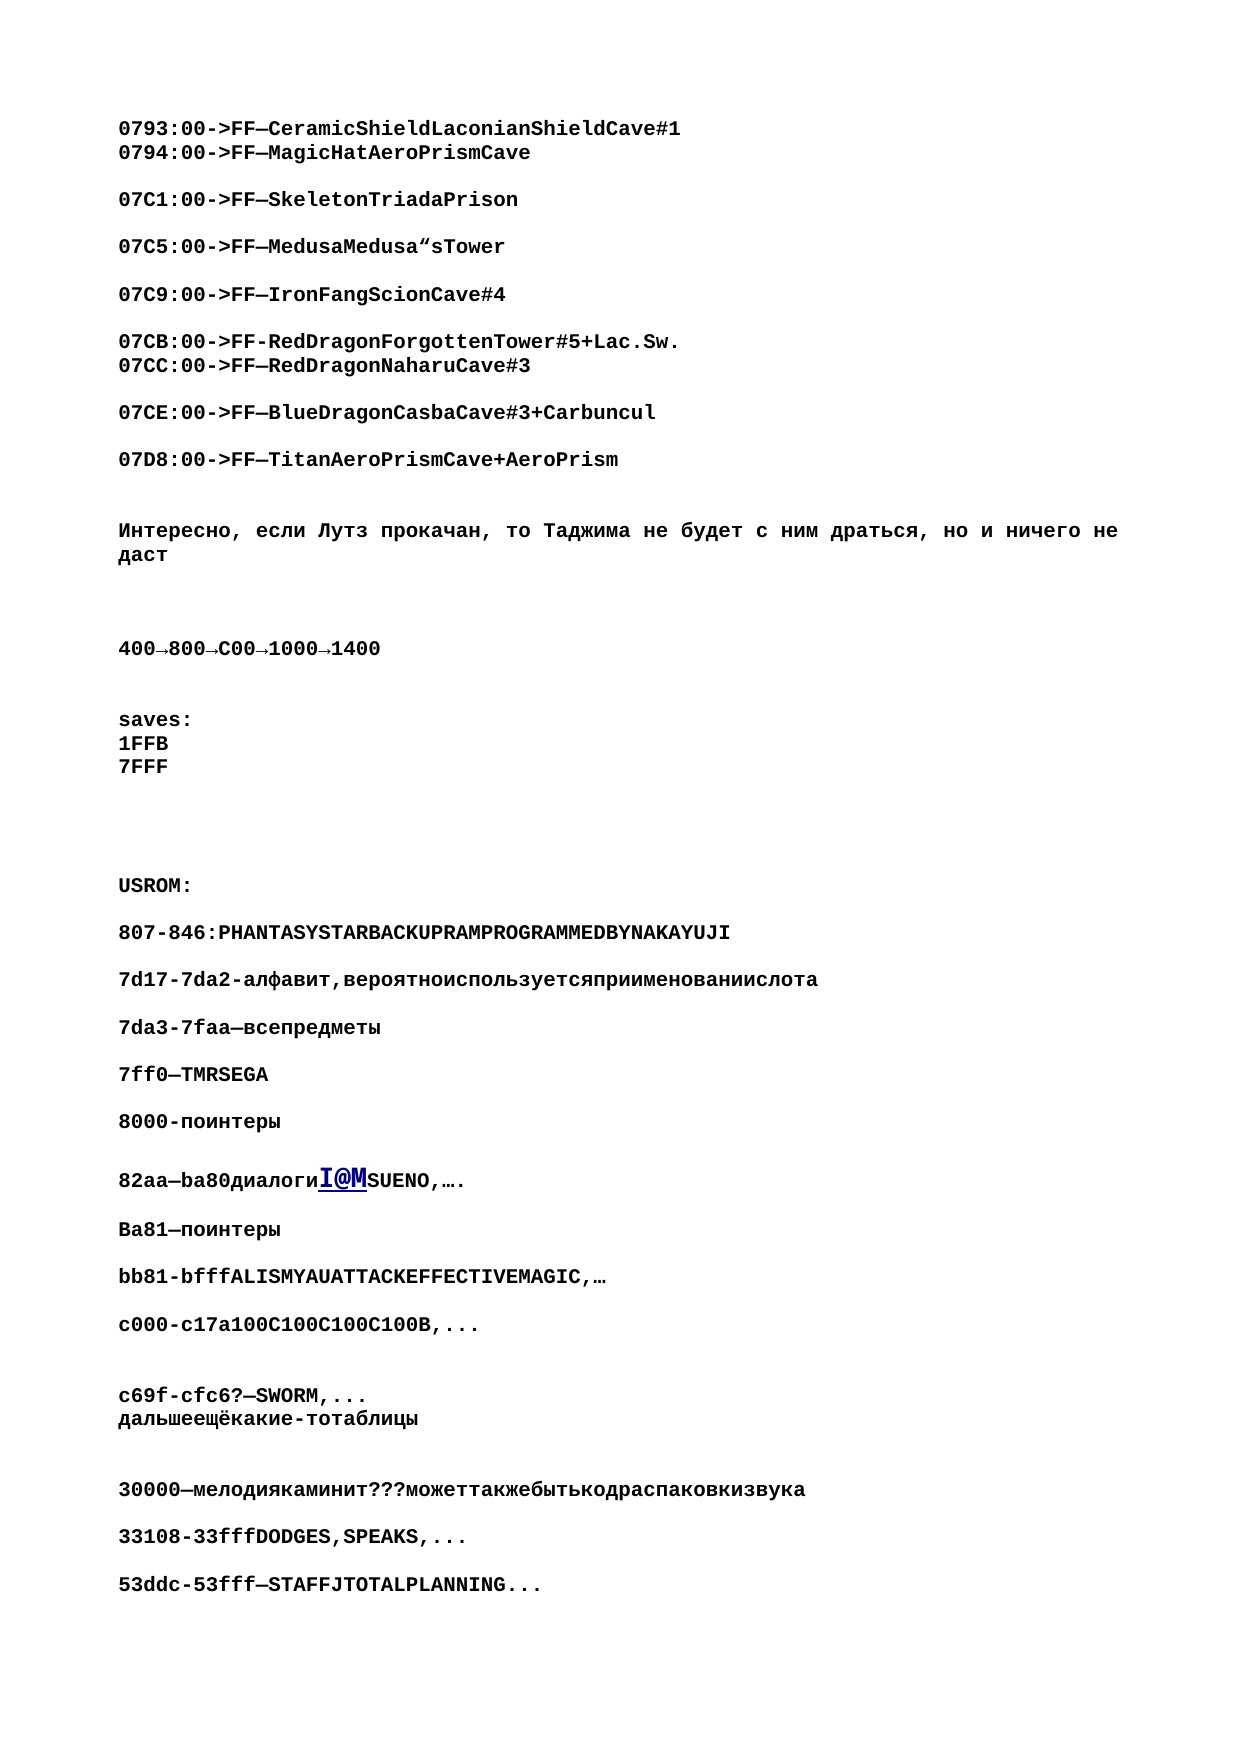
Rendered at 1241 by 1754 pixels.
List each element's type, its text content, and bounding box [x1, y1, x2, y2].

text 400→800→C00→1000→1400 [118, 638, 1122, 662]
text 8000-поинтеры [118, 1111, 1122, 1135]
text 07CE:00->FF—BlueDragonCasbaCave#3+Carbuncul [118, 402, 1122, 426]
text USROM: [118, 875, 1122, 898]
text Интересно, если Лутз прокачан, то Таджима не будет с ним драться, но и ничего не даст [118, 520, 1122, 567]
text 30000—мелодиякаминит???можеттакжебытькодраспаковкизвука [118, 1479, 1122, 1503]
text saves: [118, 709, 1122, 733]
text 7FFF [118, 757, 1122, 780]
text 0794:00->FF—MagicHatAeroPrismCave [118, 142, 1122, 165]
text 07C5:00->FF—MedusaMedusa“sTower [118, 236, 1122, 260]
text c69f-cfc6?—SWORM,... [118, 1384, 1122, 1408]
text 7ff0—TMRSEGA [118, 1064, 1122, 1088]
text bb81-bfffALISMYAUATTACKEFFECTIVEMAGIC,… [118, 1266, 1122, 1290]
text 07D8:00->FF—TitanAeroPrismCave+AeroPrism [118, 449, 1122, 473]
text 7da3-7faa—всепредметы [118, 1017, 1122, 1040]
text 807-846:PHANTASYSTARBACKUPRAMPROGRAMMEDBYNAKAYUJI [118, 922, 1122, 946]
text 1FFB [118, 733, 1122, 757]
text 07C1:00->FF—SkeletonTriadaPrison [118, 189, 1122, 213]
text 7d17-7da2-алфавит,вероятноиспользуетсяприименованиислота [118, 969, 1122, 993]
text 33108-33fffDODGES,SPEAKS,... [118, 1526, 1122, 1550]
text c000-с17а100С100С100С100B,... [118, 1314, 1122, 1337]
text 82aa—ba80диалогиI@MSUENO,…. [118, 1158, 1122, 1195]
text Ba81—поинтеры [118, 1219, 1122, 1243]
text 07C9:00->FF—IronFangScionCave#4 [118, 284, 1122, 307]
text 0793:00->FF—CeramicShieldLaconianShieldCave#1 [118, 118, 1122, 142]
text 07CB:00->FF-RedDragonForgottenTower#5+Lac.Sw. [118, 331, 1122, 354]
text дальшеещёкакие-тотаблицы [118, 1408, 1122, 1432]
text 53ddc-53fff—STAFFJTOTALPLANNING... [118, 1574, 1122, 1597]
text 07CC:00->FF—RedDragonNaharuCave#3 [118, 354, 1122, 378]
